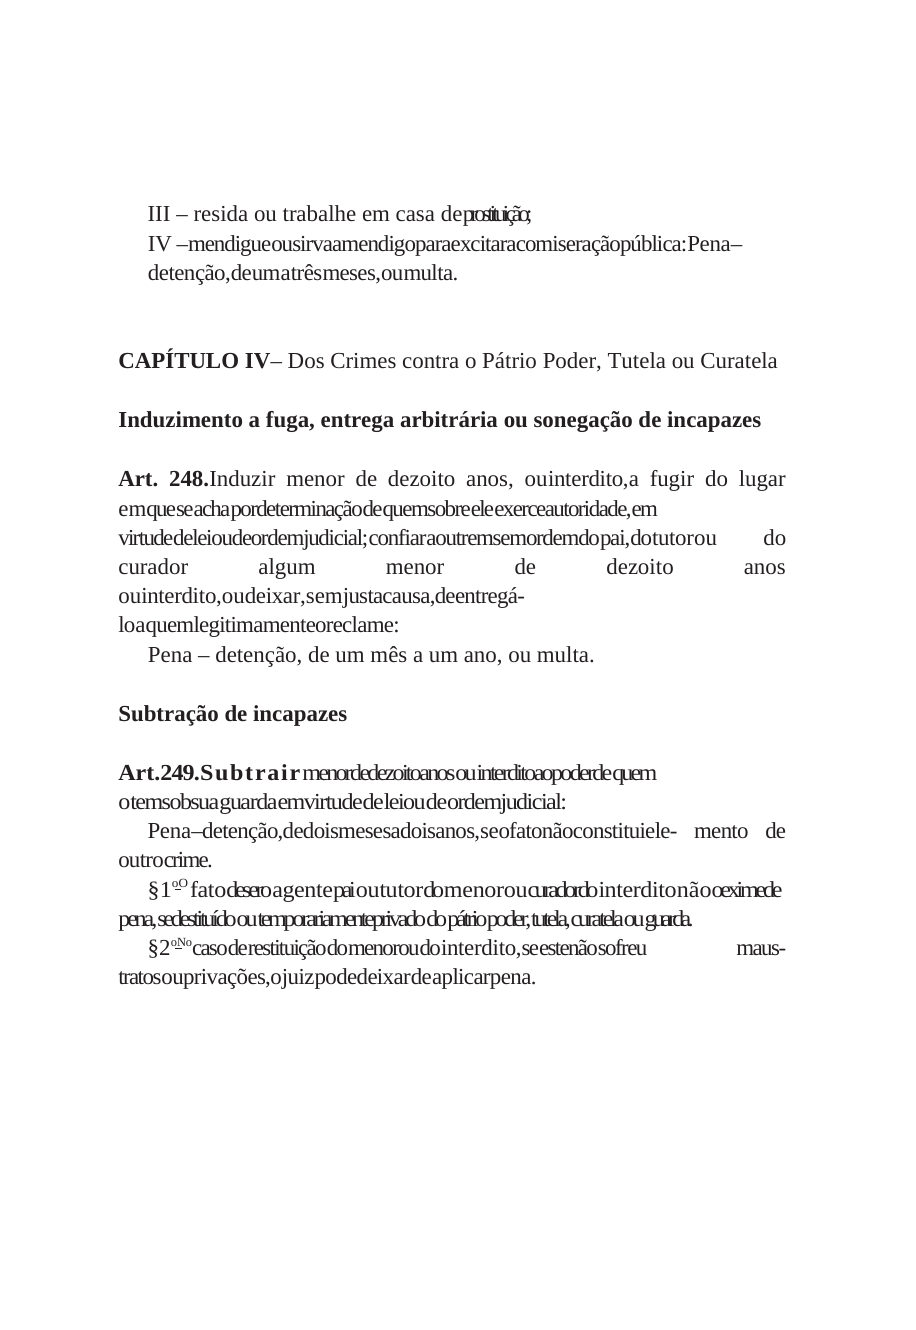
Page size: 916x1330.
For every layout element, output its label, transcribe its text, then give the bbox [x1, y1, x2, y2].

text §2oNocasoderestituiçãodomenoroudointerdito,seestenãosofreu maus-tratosouprivações,ojuizpodedeixardeaplicarpena. [118, 934, 786, 989]
text §1oOfatodeseroagentepaioututordomenoroucuradordointerditonãooeximedepena,sedestituídooutemporariamenteprivadodopátrio poder, tutela, curatela ouguarda. [118, 876, 786, 931]
text CAPÍTULO IV– Dos Crimes contra o Pátrio Poder, Tutela ou Curatela [118, 347, 809, 374]
text Pena–detenção,dedoismesesadoisanos,seofatonãoconstituiele- mento de outrocrime. [118, 817, 786, 873]
subtitle Subtração de incapazes [118, 700, 809, 726]
text Art.249.Subtrairmenordedezoitoanosouinterditoaopoderdequem otemsobsuaguardaemvirtudedeleioudeordemjudicial: [118, 759, 786, 814]
list –mendigueousirvaamendigoparaexcitaracomiseraçãopública:Pena–detenção,deumatrêsmeses,oumulta. [148, 230, 786, 285]
list – resida ou trabalhe em casa deprostituição; [147, 200, 809, 227]
text Art. 248.Induzir menor de dezoito anos, ouinterdito,a fugir do lugar emqueseachapordeterminaçãodequemsobreeleexerceautoridade,em virtudedeleioudeordemjudicial;confiaraoutremsemordemdopai,dotutorou do curador algum menor de dezoito anos ouinterdito,oudeixar,semjustacausa,deentregá-loaquemlegitimamenteoreclame: [118, 466, 786, 638]
subtitle Induzimento a fuga, entrega arbitrária ou sonegação de incapazes [118, 406, 809, 433]
text Pena – detenção, de um mês a um ano, ou multa. [148, 641, 809, 667]
